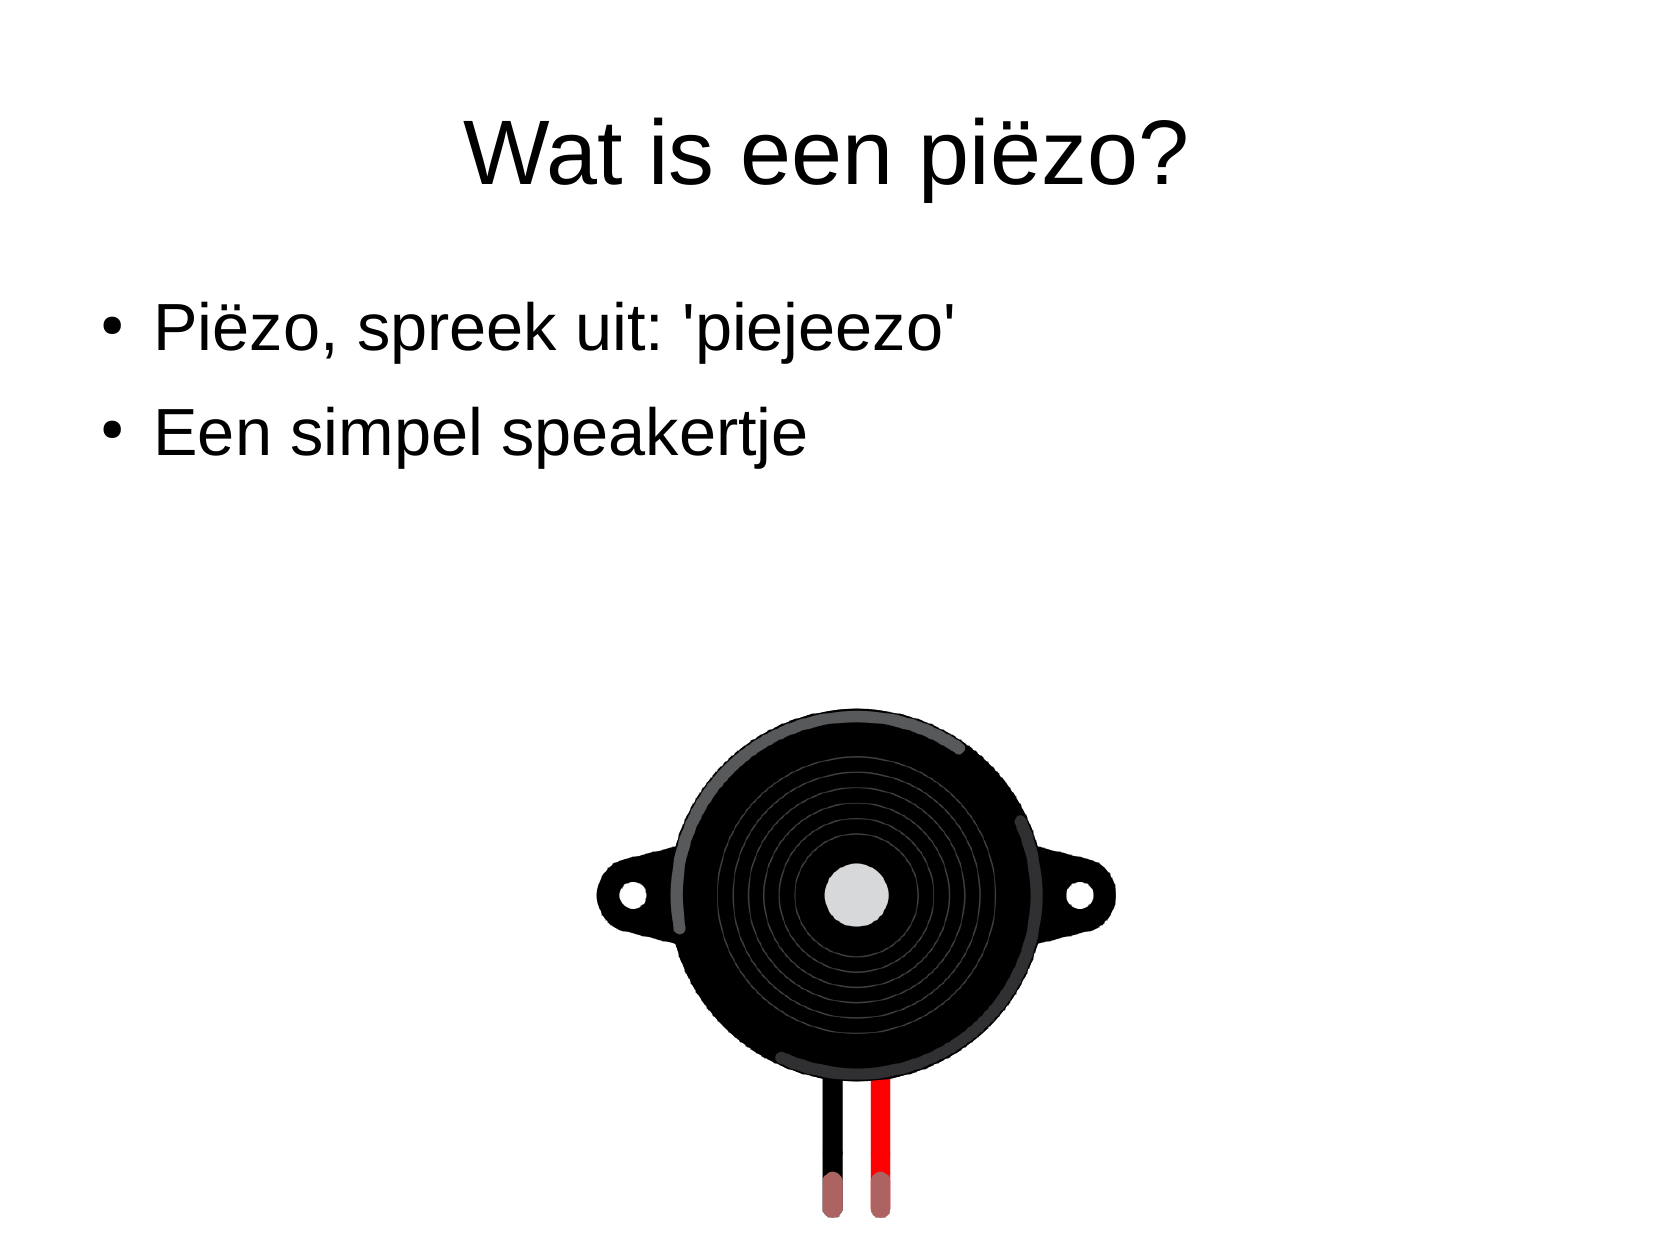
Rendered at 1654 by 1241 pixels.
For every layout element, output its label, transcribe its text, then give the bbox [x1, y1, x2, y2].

picture [596, 708, 1116, 1218]
title Wat is een piëzo? [82, 49, 1571, 257]
list Piëzo, spreek uit: 'piejeezo' Een simpel speakertje [82, 290, 1571, 1010]
